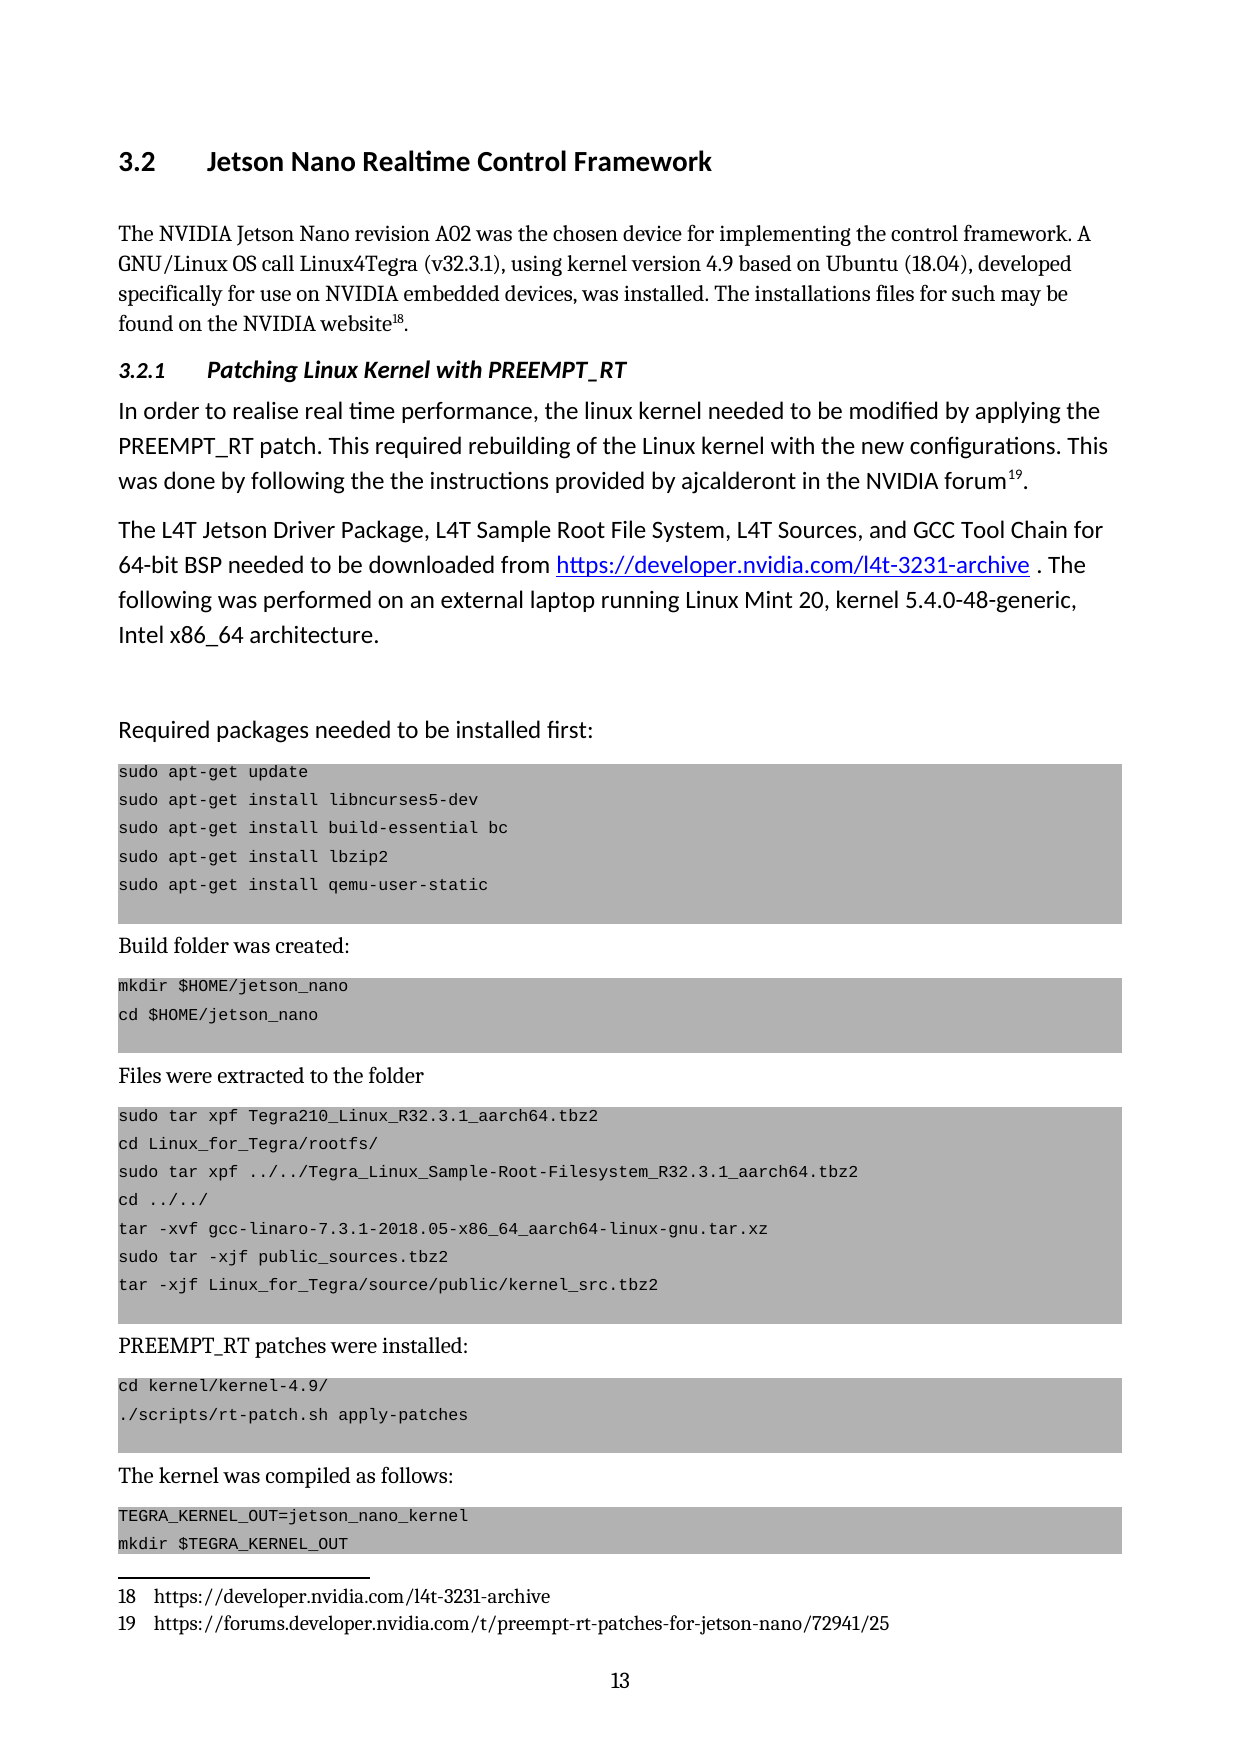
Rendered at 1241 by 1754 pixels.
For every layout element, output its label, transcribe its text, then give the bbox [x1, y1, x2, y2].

text sudo apt-get install build-essential bc [118, 820, 1122, 839]
text mkdir $TEGRA_KERNEL_OUT [118, 1536, 1122, 1554]
text tar -xvf gcc-linaro-7.3.1-2018.05-x86_64_aarch64-linux-gnu.tar.xz [118, 1220, 1122, 1239]
text sudo tar -xjf public_sources.tbz2 [118, 1248, 1122, 1267]
text sudo apt-get install libncurses5-dev [118, 792, 1122, 811]
text cd kernel/kernel-4.9/ [118, 1378, 1122, 1397]
text ./scripts/rt-patch.sh apply-patches [118, 1406, 1122, 1425]
text mkdir $HOME/jetson_nano [118, 978, 1122, 997]
text Build folder was created: [118, 933, 1122, 959]
text Required packages needed to be installed first: [118, 714, 1122, 744]
text https://forums.developer.nvidia.com/t/preempt-rt-patches-for-jetson-nano/72941/25 [118, 1612, 1122, 1636]
text The NVIDIA Jetson Nano revision A02 was the chosen device for implementing the control framework. A GNU/Linux OS call Linux4Tegra (v32.3.1), using kernel version 4.9 based on Ubuntu (18.04), developed specifically for use on NVIDIA embedded devices, was installed. The installations files for such may be found on the NVIDIA website. [118, 221, 1122, 337]
text TEGRA_KERNEL_OUT=jetson_nano_kernel [118, 1507, 1122, 1526]
text tar -xjf Linux_for_Tegra/source/public/kernel_src.tbz2 [118, 1277, 1122, 1296]
text sudo tar xpf Tegra210_Linux_R32.3.1_aarch64.tbz2 [118, 1107, 1122, 1126]
text sudo tar xpf ../../Tegra_Linux_Sample-Root-Filesystem_R32.3.1_aarch64.tbz2 [118, 1164, 1122, 1183]
subtitle Patching Linux Kernel with PREEMPT_RT [118, 354, 1122, 384]
text The L4T Jetson Driver Package, L4T Sample Root File System, L4T Sources, and GCC Tool Chain for 64-bit BSP needed to be downloaded from https://developer.nvidia.com/l4t-3231-archive . The following was performed on an external laptop running Linux Mint 20, kernel 5.4.0-48-generic, Intel x86_64 architecture. [118, 515, 1122, 650]
text cd Linux_for_Tegra/rootfs/ [118, 1136, 1122, 1154]
text sudo apt-get update [118, 764, 1122, 782]
text sudo apt-get install qemu-user-static [118, 877, 1122, 895]
text cd $HOME/jetson_nano [118, 1006, 1122, 1025]
text cd ../../ [118, 1192, 1122, 1211]
text sudo apt-get install lbzip2 [118, 848, 1122, 867]
text In order to realise real time performance, the linux kernel needed to be modified by applying the PREEMPT_RT patch. This required rebuilding of the Linux kernel with the new configurations. This was done by following the the instructions provided by ajcalderont in the NVIDIA forum. [118, 395, 1122, 496]
text https://developer.nvidia.com/l4t-3231-archive [118, 1584, 1122, 1608]
text Files were extracted to the folder [118, 1062, 1122, 1089]
text PREEMPT_RT patches were installed: [118, 1333, 1122, 1359]
subtitle Jetson Nano Realtime Control Framework [118, 143, 1122, 179]
text The kernel was compiled as follows: [118, 1463, 1122, 1489]
